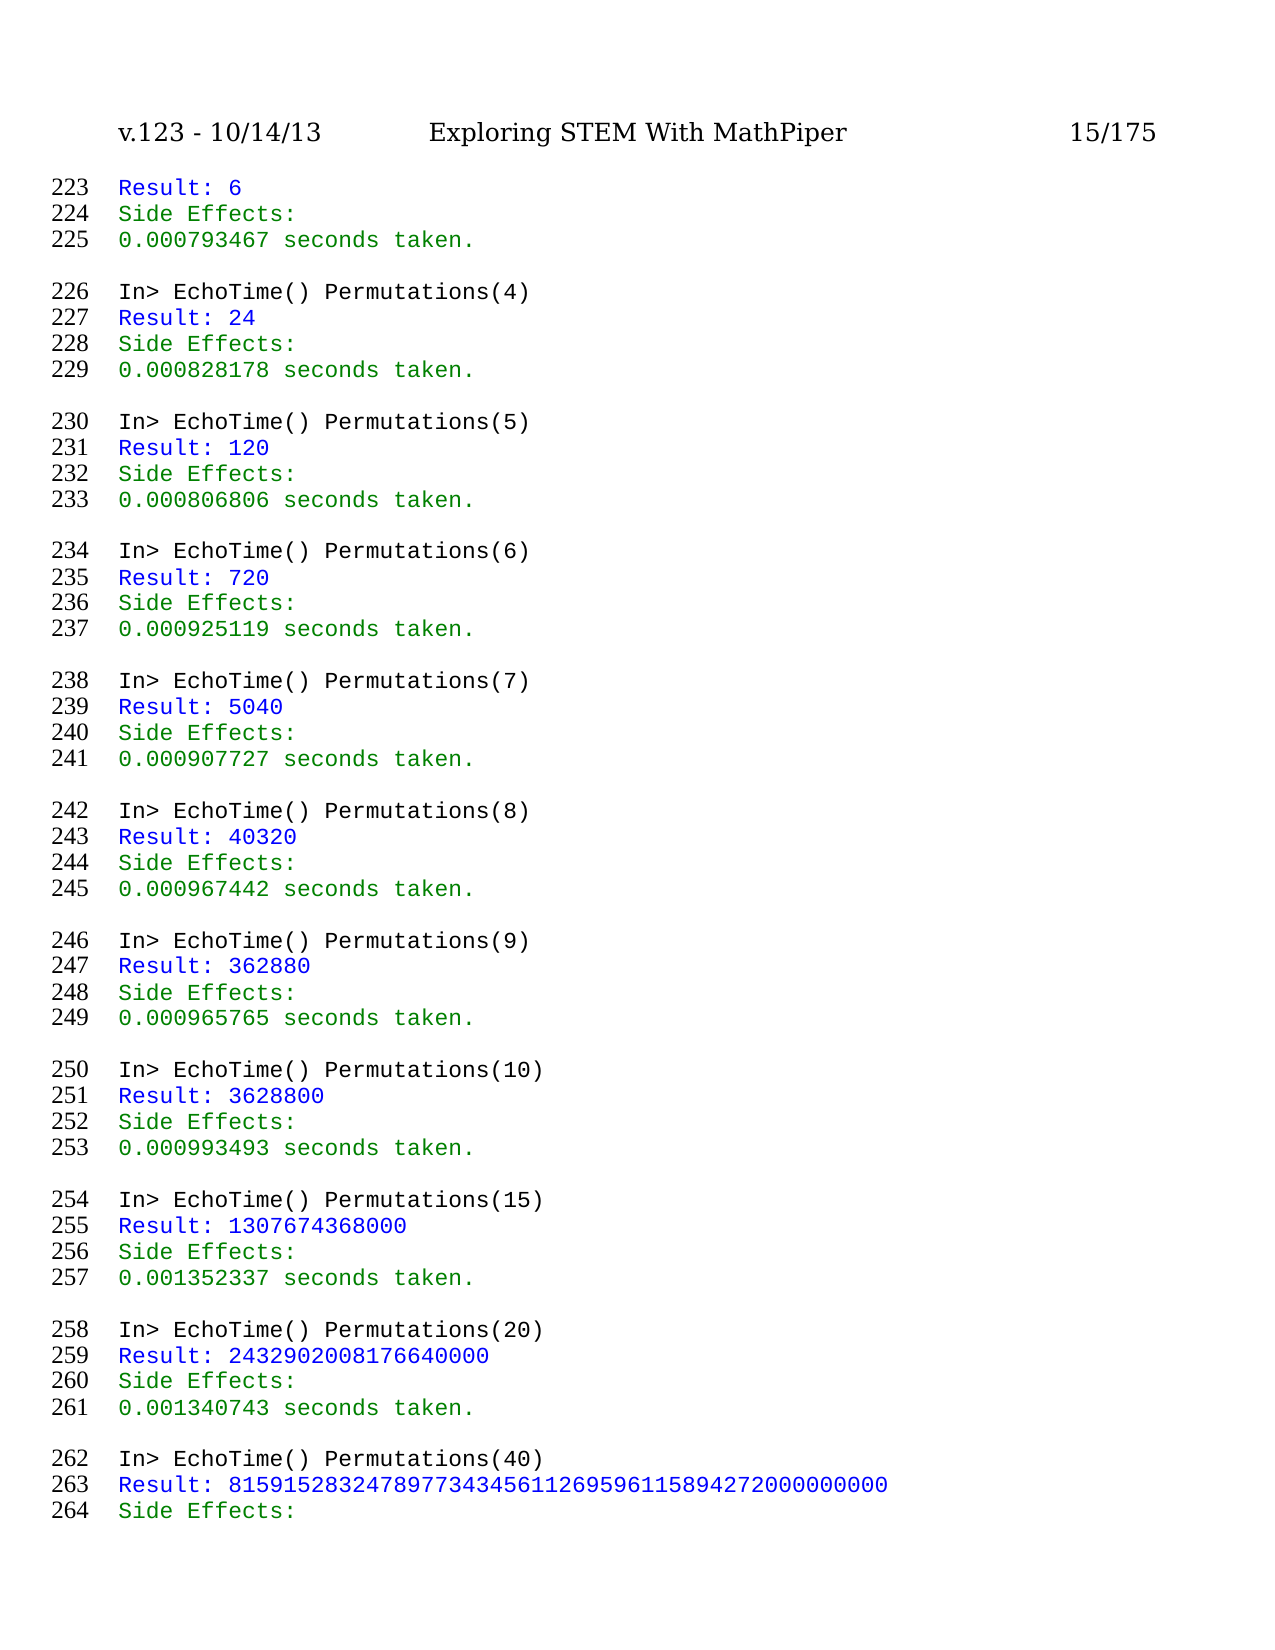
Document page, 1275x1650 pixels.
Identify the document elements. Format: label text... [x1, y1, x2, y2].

text Result: 6 [118, 177, 1157, 203]
text Result: 720 [118, 566, 1157, 592]
text Result: 120 [118, 436, 1157, 462]
text Side Effects: [118, 851, 1157, 877]
text Side Effects: [118, 1111, 1157, 1136]
text Side Effects: [118, 203, 1157, 229]
text 0.000993493 seconds taken. [118, 1136, 1157, 1162]
text Side Effects: [118, 1499, 1157, 1526]
text Side Effects: [118, 332, 1157, 358]
text In> EchoTime() Permutations(10) [118, 1059, 1157, 1084]
text In> EchoTime() Permutations(5) [118, 410, 1157, 436]
text Result: 362880 [118, 955, 1157, 981]
text In> EchoTime() Permutations(8) [118, 799, 1157, 825]
text In> EchoTime() Permutations(7) [118, 669, 1157, 696]
text Side Effects: [118, 592, 1157, 618]
text In> EchoTime() Permutations(20) [118, 1318, 1157, 1344]
text 0.000925119 seconds taken. [118, 618, 1157, 644]
text 0.000965765 seconds taken. [118, 1007, 1157, 1033]
text Result: 2432902008176640000 [118, 1344, 1157, 1370]
text Result: 40320 [118, 825, 1157, 851]
text Side Effects: [118, 1240, 1157, 1266]
text Result: 815915283247897734345611269596115894272000000000 [118, 1474, 1157, 1499]
text 0.000907727 seconds taken. [118, 747, 1157, 773]
text Side Effects: [118, 721, 1157, 747]
text 0.000828178 seconds taken. [118, 358, 1157, 384]
text In> EchoTime() Permutations(40) [118, 1448, 1157, 1474]
text In> EchoTime() Permutations(6) [118, 540, 1157, 566]
text 0.000806806 seconds taken. [118, 488, 1157, 514]
text 0.001340743 seconds taken. [118, 1396, 1157, 1422]
text 0.000967442 seconds taken. [118, 877, 1157, 903]
text In> EchoTime() Permutations(15) [118, 1188, 1157, 1214]
text Side Effects: [118, 1370, 1157, 1396]
text Result: 5040 [118, 696, 1157, 721]
text Result: 1307674368000 [118, 1214, 1157, 1240]
text 0.000793467 seconds taken. [118, 229, 1157, 254]
text Side Effects: [118, 462, 1157, 488]
text Result: 24 [118, 306, 1157, 332]
text Side Effects: [118, 981, 1157, 1007]
text 0.001352337 seconds taken. [118, 1266, 1157, 1292]
text Result: 3628800 [118, 1084, 1157, 1111]
text In> EchoTime() Permutations(9) [118, 929, 1157, 955]
text In> EchoTime() Permutations(4) [118, 281, 1157, 306]
